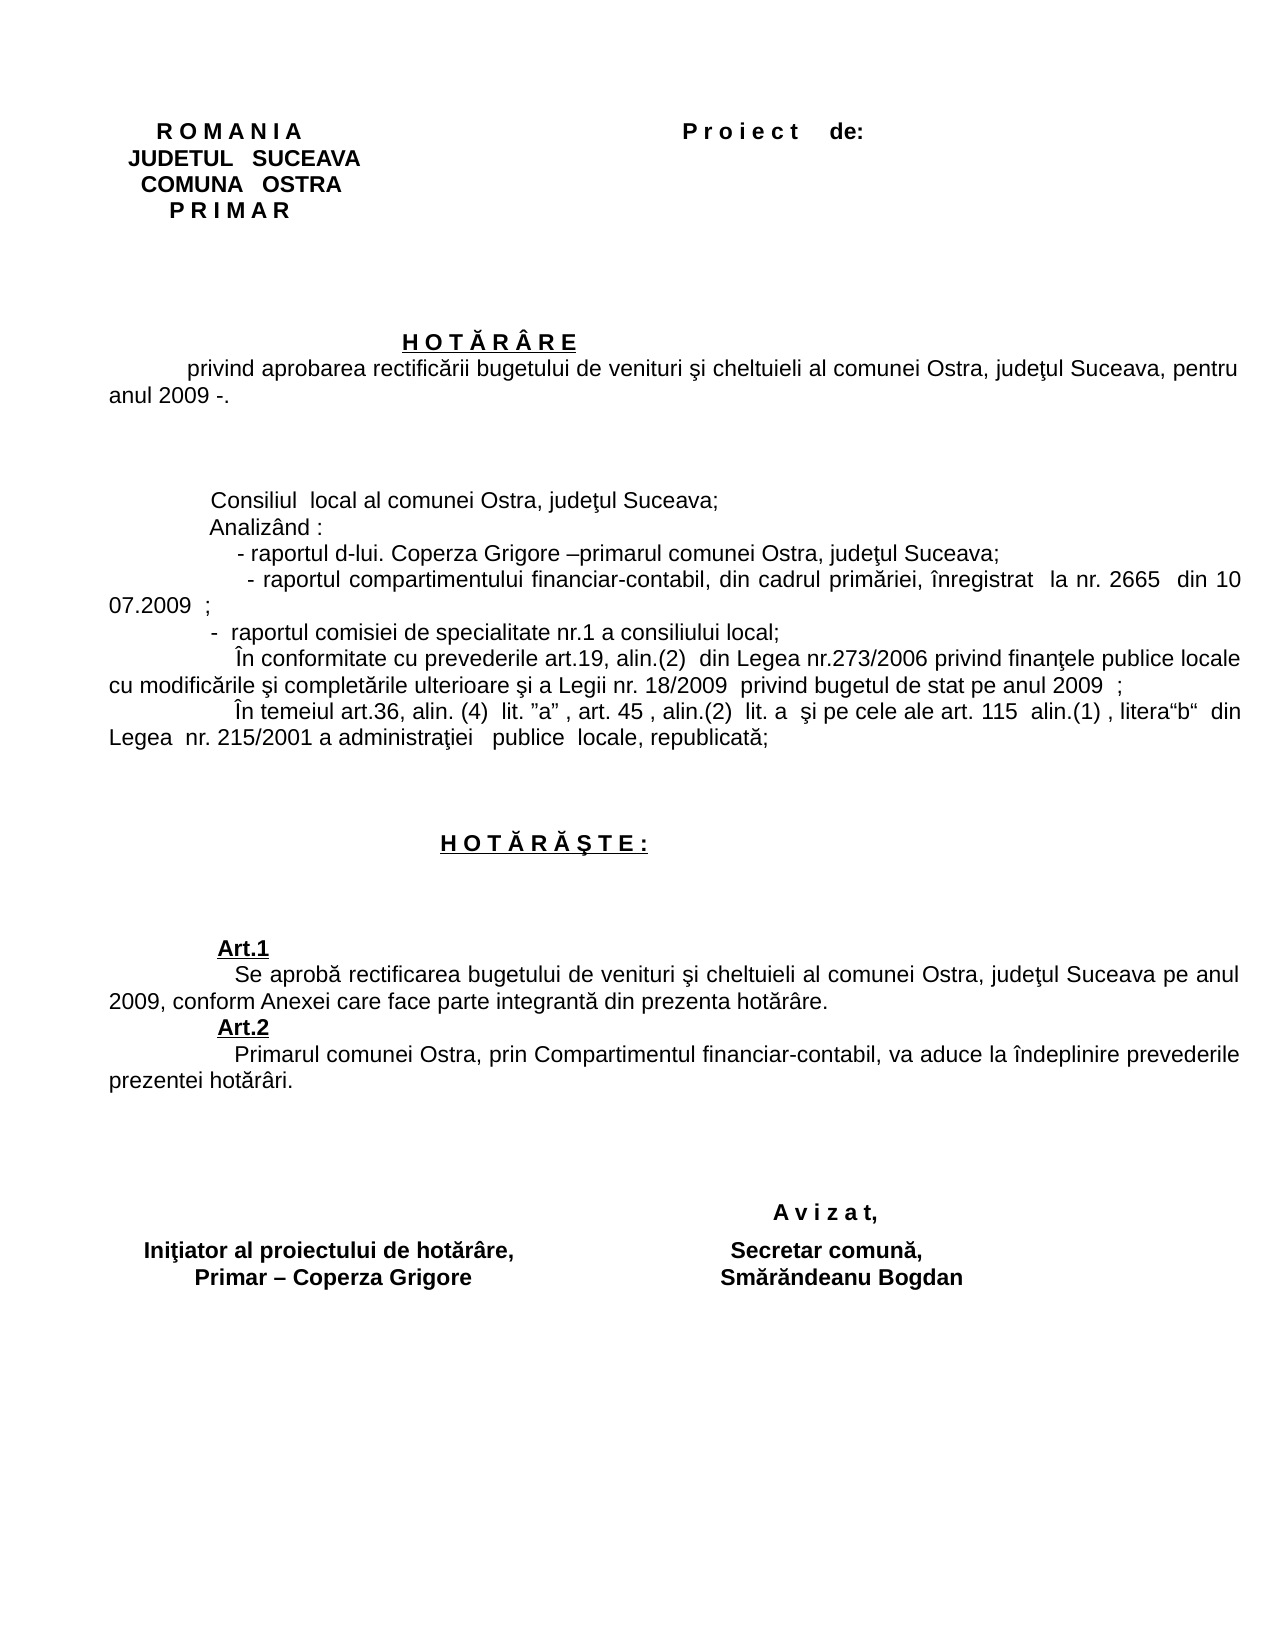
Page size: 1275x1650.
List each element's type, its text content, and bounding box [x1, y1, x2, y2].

text H O T Ă R Ă Ş T E : [109, 830, 1241, 856]
text Se aprobă rectificarea bugetului de venituri şi cheltuieli al comunei Ostra, judeţul Suceava pe anul 2009, conform Anexei care face parte integrantă din prezenta hotărâre. [109, 961, 1241, 1014]
text - raportul comisiei de specialitate nr.1 a consiliului local; [109, 619, 1241, 645]
text În temeiul art.36, alin. (4) lit. ”a” , art. 45 , alin.(2) lit. a şi pe cele ale art. 115 alin.(1) , litera“b“ din Legea nr. 215/2001 a administraţiei publice locale, republicată; [109, 698, 1241, 751]
subtitle COMUNA OSTRA [109, 171, 1241, 197]
text A v i z a t, [118, 1199, 1241, 1225]
text Primar – Coperza Grigore Smărăndeanu Bogdan [118, 1264, 1204, 1290]
text În conformitate cu prevederile art.19, alin.(2) din Legea nr.273/2006 privind finanţele publice locale cu modificările şi completările ulterioare şi a Legii nr. 18/2009 privind bugetul de stat pe anul 2009 ; [109, 645, 1241, 698]
text Art.2 [109, 1014, 1241, 1041]
text Art.1 [109, 935, 1241, 961]
text P R I M A R [74, 197, 1241, 223]
text - raportul compartimentului financiar-contabil, din cadrul primăriei, înregistrat la nr. 2665 din 10 07.2009 ; [109, 566, 1241, 619]
subtitle JUDETUL SUCEAVA [109, 144, 1241, 171]
subtitle R O M A N I A P r o i e c t de: [44, 118, 1241, 144]
text Consiliul local al comunei Ostra, judeţul Suceava; [109, 487, 1241, 513]
text H O T Ă R Â R E [109, 329, 1241, 355]
text Iniţiator al proiectului de hotărâre, Secretar comună, [118, 1237, 1241, 1264]
text - raportul d-lui. Coperza Grigore –primarul comunei Ostra, judeţul Suceava; [109, 540, 1241, 566]
text Analizând : [109, 513, 1241, 540]
text privind aprobarea rectificării bugetului de venituri şi cheltuieli al comunei Ostra, judeţul Suceava, pentru anul 2009 -. [50, 355, 1241, 408]
text Primarul comunei Ostra, prin Compartimentul financiar-contabil, va aduce la îndeplinire prevederile prezentei hotărâri. [109, 1041, 1241, 1093]
